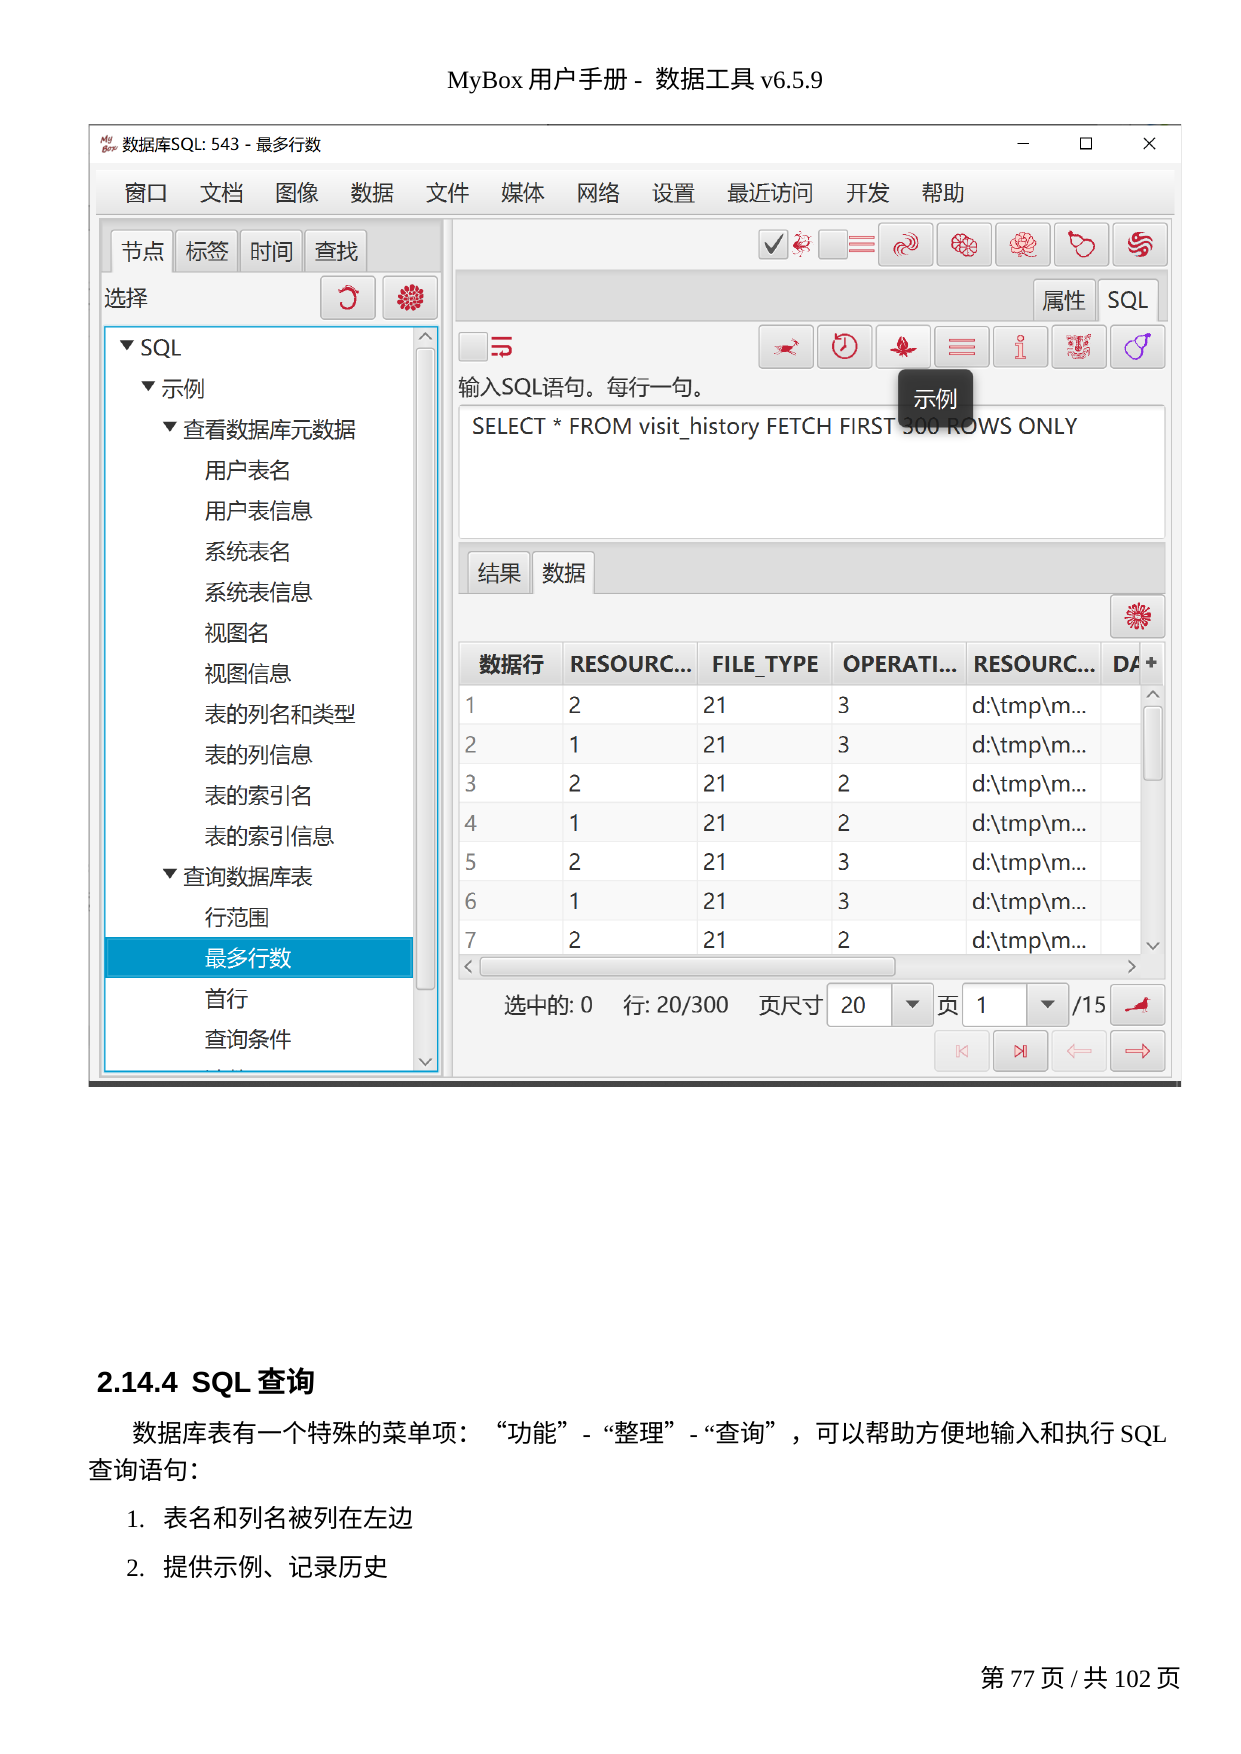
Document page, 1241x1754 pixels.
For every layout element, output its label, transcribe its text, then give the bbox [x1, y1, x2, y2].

text 数据库表有一个特殊的菜单项：“功能”- “整理”- “查询”，可以帮助方便地输入和执行SQL查询语句： [88, 1414, 1181, 1486]
subtitle SQL查询 [88, 1359, 1181, 1401]
list 提供示例、记录历史 [126, 1548, 1181, 1584]
list 表名和列名被列在左边 [126, 1499, 1181, 1535]
picture [88, 124, 1182, 1087]
